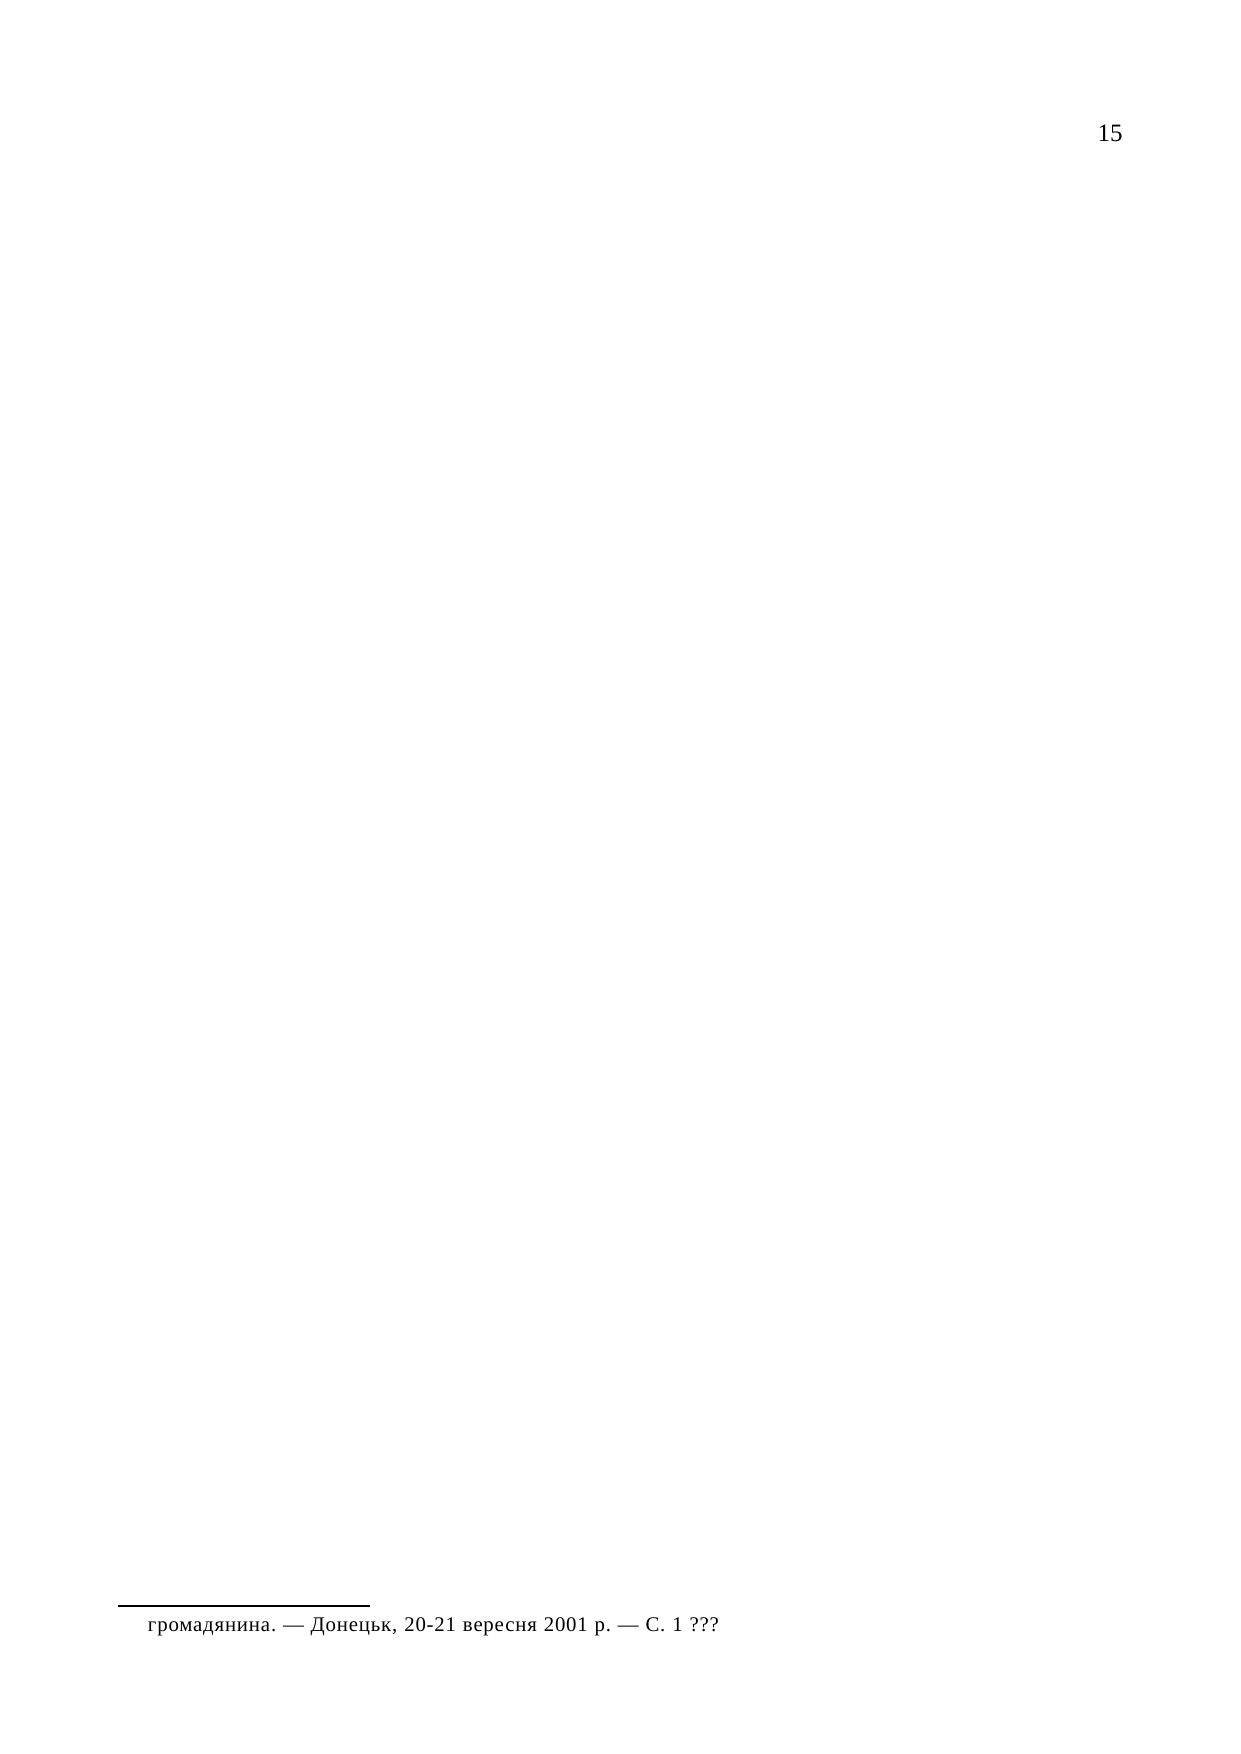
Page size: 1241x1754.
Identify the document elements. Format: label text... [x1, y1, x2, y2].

text громадянина. — Донецьк, 20-21 вересня 2001 р. — С. 1 ??? [118, 1612, 1122, 1636]
